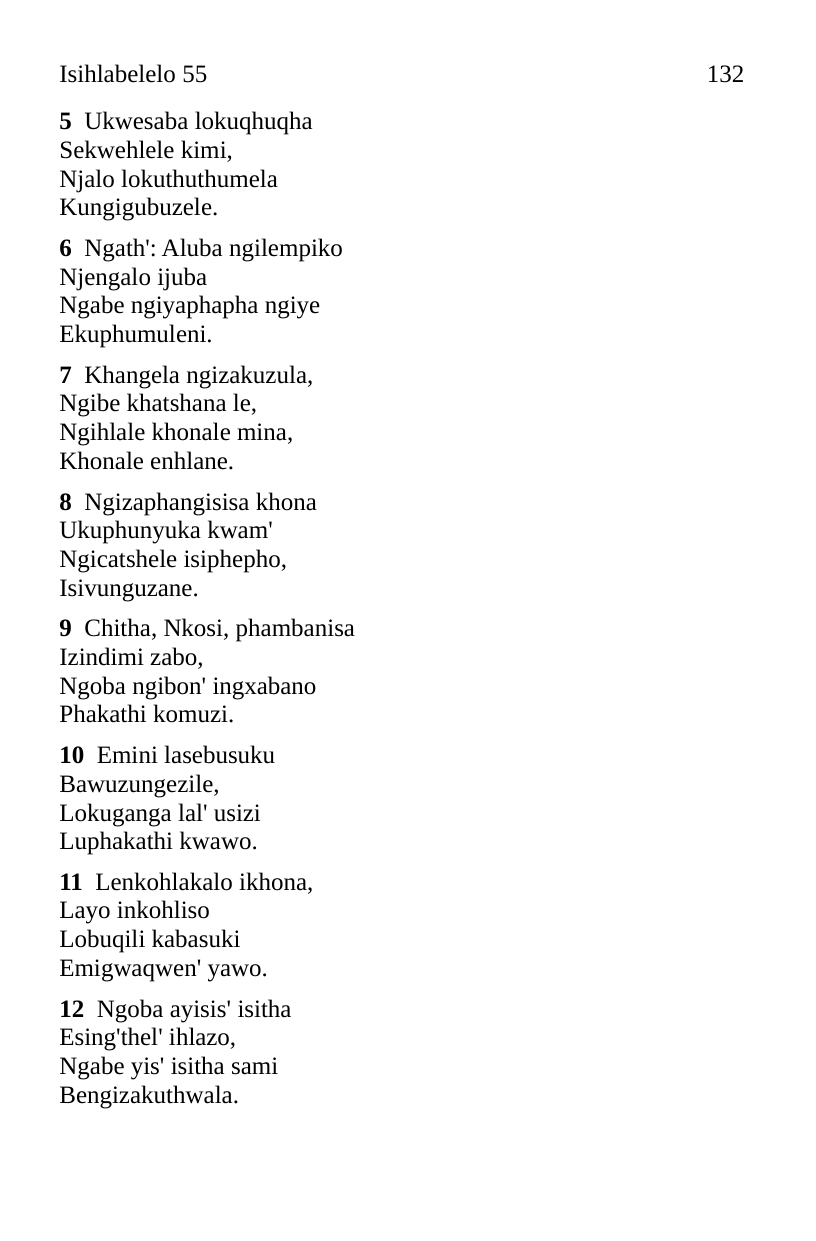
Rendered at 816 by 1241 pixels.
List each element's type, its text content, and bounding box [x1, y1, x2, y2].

text 12 Ngoba ayisis' isitha [59, 994, 744, 1022]
text Bengizakuthwala. [59, 1080, 744, 1109]
text Ngihlale khonale mina, [59, 417, 744, 446]
text Ngibe khatshana le, [59, 388, 744, 417]
text Khonale enhlane. [59, 446, 744, 475]
text Luphakathi kwawo. [59, 826, 744, 855]
text Layo inkohliso [59, 896, 744, 924]
text Njalo lokuthuthumela [59, 164, 744, 192]
text Ekuphumuleni. [59, 319, 744, 348]
text Njengalo ijuba [59, 262, 744, 291]
text Emigwaqwen' yawo. [59, 953, 744, 982]
text Sekwehlele kimi, [59, 135, 744, 164]
text 9 Chitha, Nkosi, phambanisa [59, 613, 744, 642]
text Esing'thel' ihlazo, [59, 1022, 744, 1051]
text Ngoba ngibon' ingxabano [59, 671, 744, 699]
text 6 Ngath': Aluba ngilempiko [59, 233, 744, 262]
text Izindimi zabo, [59, 642, 744, 671]
text 5 Ukwesaba lokuqhuqha [59, 106, 744, 135]
text 8 Ngizaphangisisa khona [59, 487, 744, 515]
text 10 Emini lasebusuku [59, 740, 744, 769]
text Isivunguzane. [59, 573, 744, 602]
text Ngabe ngiyaphapha ngiye [59, 291, 744, 319]
text Ukuphunyuka kwam' [59, 515, 744, 544]
text 7 Khangela ngizakuzula, [59, 360, 744, 388]
text Lobuqili kabasuki [59, 924, 744, 953]
text Ngabe yis' isitha sami [59, 1051, 744, 1080]
text Phakathi komuzi. [59, 699, 744, 728]
text Ngicatshele isiphepho, [59, 544, 744, 573]
text Lokuganga lal' usizi [59, 798, 744, 826]
text Kungigubuzele. [59, 192, 744, 221]
text 11 Lenkohlakalo ikhona, [59, 867, 744, 896]
text Bawuzungezile, [59, 769, 744, 798]
